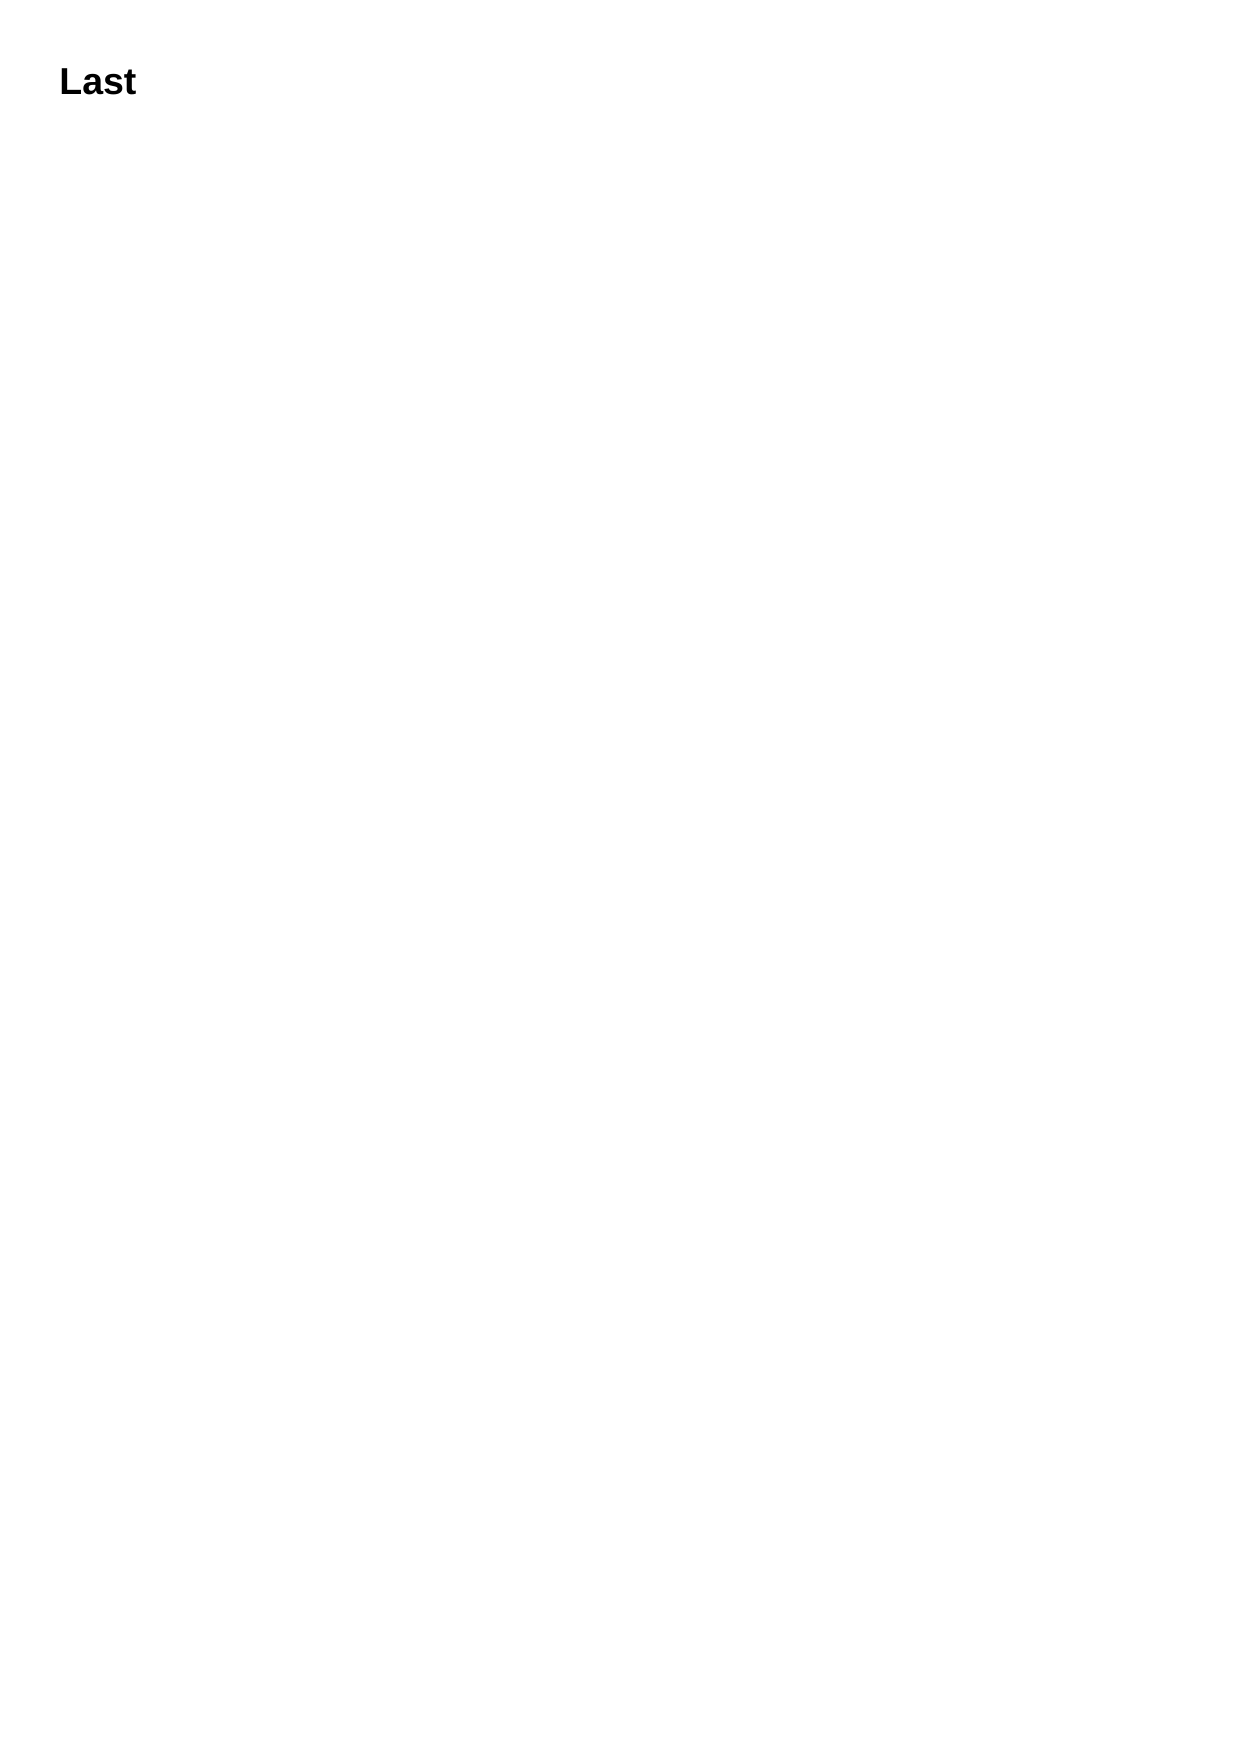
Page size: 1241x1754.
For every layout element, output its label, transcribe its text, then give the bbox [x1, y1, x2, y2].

subtitle Last [59, 59, 1181, 102]
